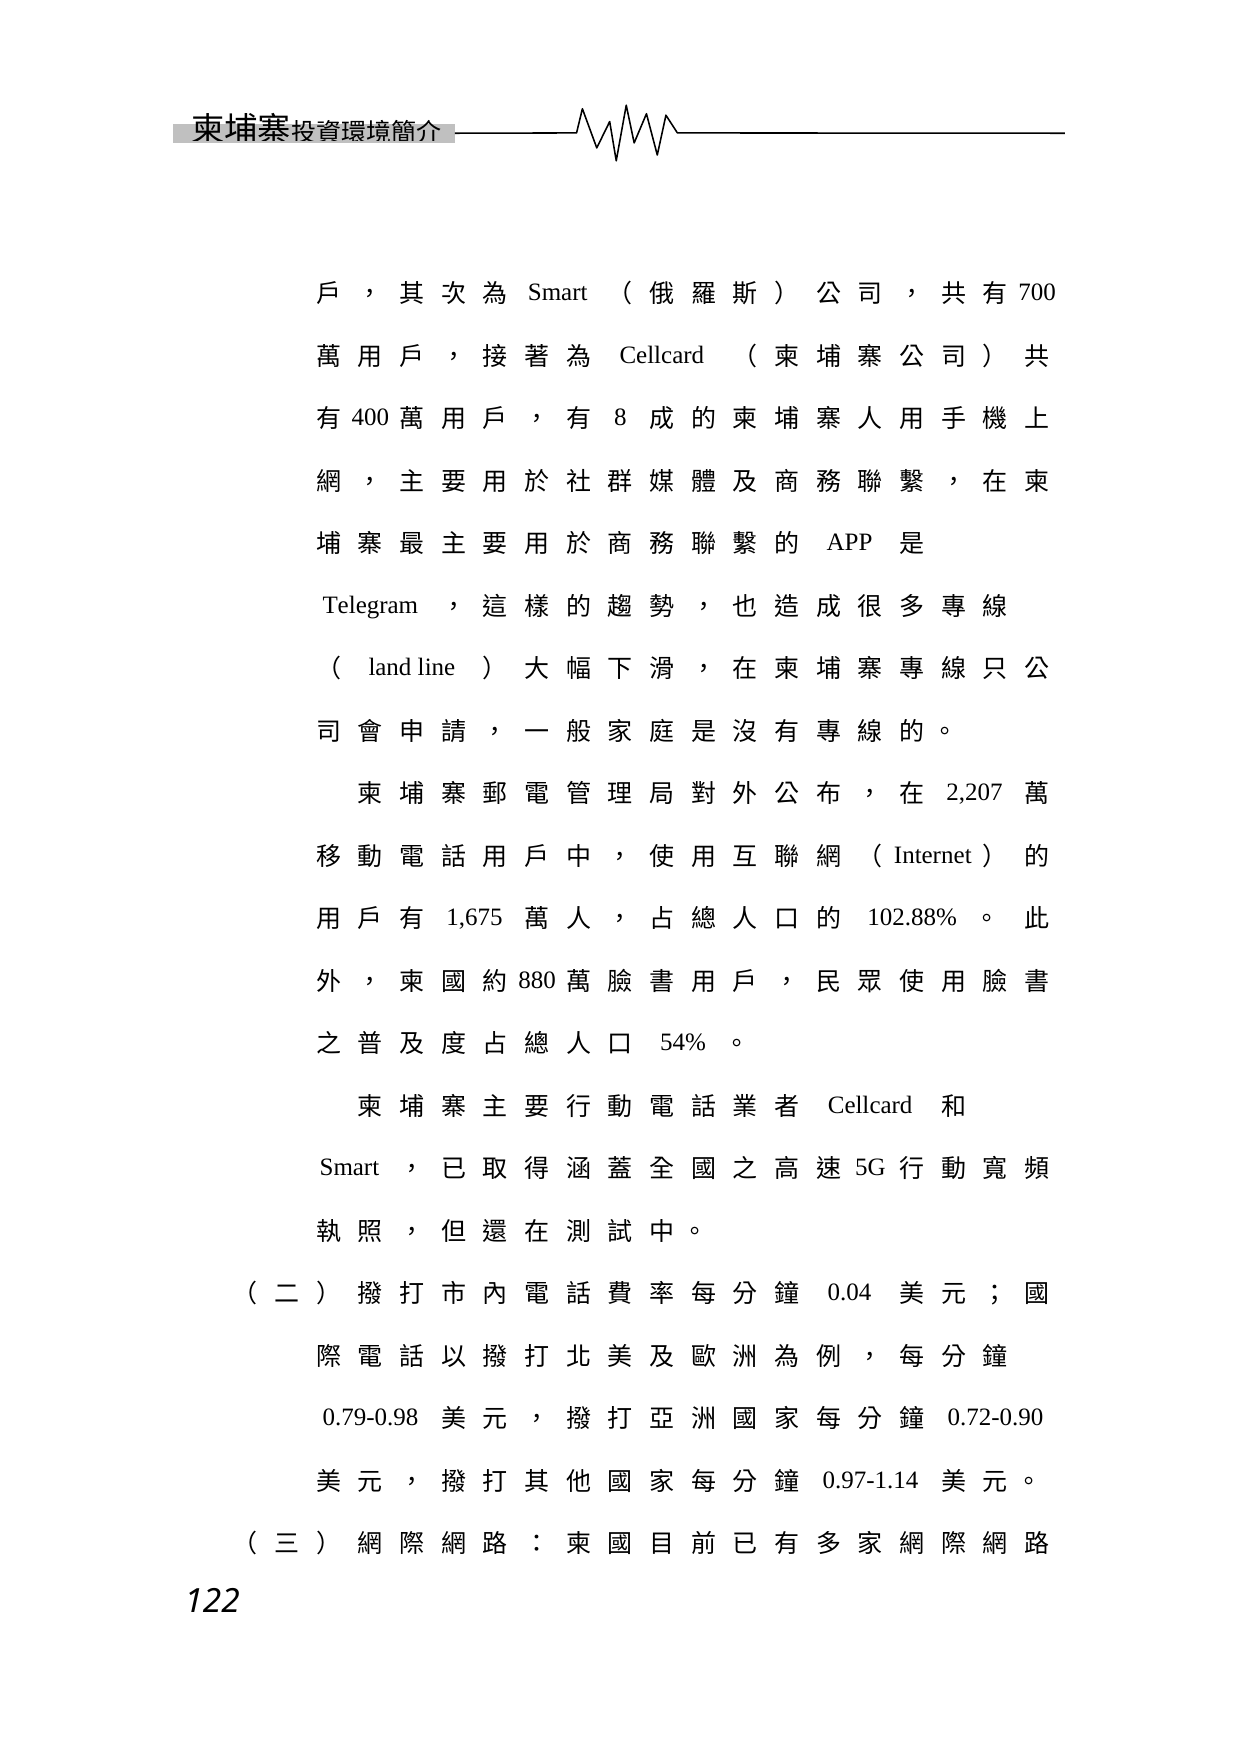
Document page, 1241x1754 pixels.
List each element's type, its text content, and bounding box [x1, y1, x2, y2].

text （三）網際網路：柬國目前已有多家網際網路 [207, 1500, 1058, 1563]
text 柬埔寨郵電管理局對外公布，在2,207萬移動電話用戶中，使用互聯網（Internet）的用戶有1,675萬人，占總人口的102.88%。此外，柬國約880萬臉書用戶，民眾使用臉書之普及度占總人口54%。 [281, 750, 1058, 1063]
text 戶，其次為Smart（俄羅斯）公司，共有700萬用戶，接著為Cellcard（柬埔寨公司）共有400萬用戶，有8成的柬埔寨人用手機上網，主要用於社群媒體及商務聯繫，在柬埔寨最主要用於商務聯繫的APP是Telegram，這樣的趨勢，也造成很多專線（land line）大幅下滑，在柬埔寨專線只公司會申請，一般家庭是沒有專線的。 [207, 250, 1058, 750]
text 柬埔寨主要行動電話業者Cellcard和Smart，已取得涵蓋全國之高速5G行動寬頻執照，但還在測試中。 [281, 1063, 1058, 1250]
text （二）撥打市內電話費率每分鐘0.04美元；國際電話以撥打北美及歐洲為例，每分鐘0.79-0.98美元，撥打亞洲國家每分鐘0.72-0.90美元，撥打其他國家每分鐘0.97-1.14美元。 [207, 1250, 1058, 1500]
